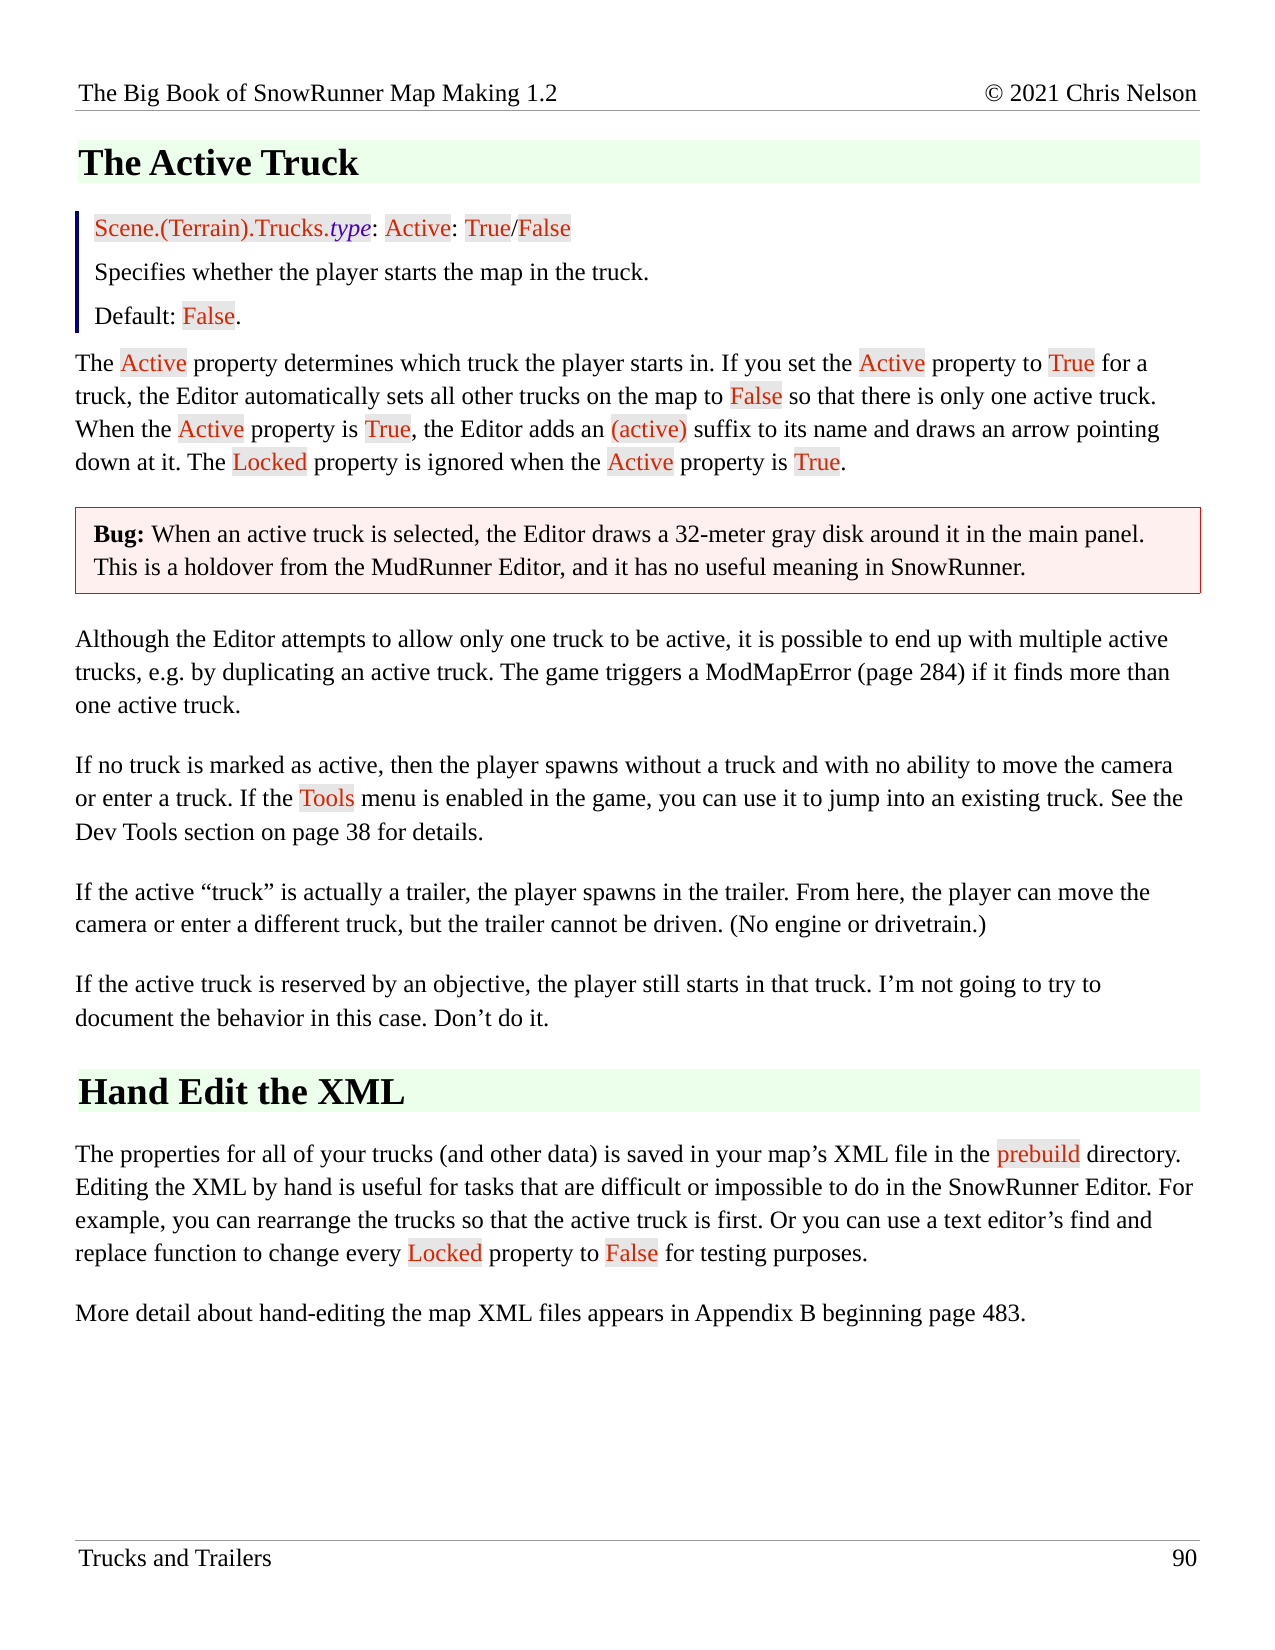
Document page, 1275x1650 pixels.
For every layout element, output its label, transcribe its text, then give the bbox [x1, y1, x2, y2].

text The Active property determines which truck the player starts in. If you set the Active property to True for a truck, the Editor automatically sets all other trucks on the map to False so that there is only one active truck. When the Active property is True, the Editor adds an (active) suffix to its name and draws an arrow pointing down at it. The Locked property is ignored when the Active property is True. [75, 348, 1200, 476]
text Although the Editor attempts to allow only one truck to be active, it is possible to end up with multiple active trucks, e.g. by duplicating an active truck. The game triggers a ModMapError (page 284) if it finds more than one active truck. [75, 624, 1200, 719]
text Default: False. [79, 298, 1200, 333]
list When an active truck is selected, the Editor draws a 32-meter gray disk around it in the main panel. This is a holdover from the MudRunner Editor, and it has no useful meaning in SnowRunner. [76, 508, 1200, 593]
text The properties for all of your trucks (and other data) is saved in your map’s XML file in the prebuild directory. Editing the XML by hand is useful for tasks that are difficult or impossible to do in the SnowRunner Editor. For example, you can rearrange the trucks so that the active truck is first. Or you can use a text editor’s find and replace function to change every Locked property to False for testing purposes. [75, 1139, 1200, 1267]
text Scene.(Terrain).Trucks.type: Active: True/False [79, 211, 1200, 242]
text If the active “truck” is actually a trailer, the player spawns in the trailer. From here, the player can move the camera or enter a different truck, but the trailer cannot be driven. (No engine or drivetrain.) [75, 877, 1200, 938]
subtitle Hand Edit the XML [78, 1069, 1200, 1112]
text Specifies whether the player starts the map in the truck. [79, 254, 1200, 286]
text If the active truck is reserved by an objective, the player still starts in that truck. I’m not going to try to document the behavior in this case. Don’t do it. [75, 969, 1200, 1031]
text More detail about hand-editing the map XML files appears in Appendix B beginning page 483. [75, 1298, 1200, 1327]
subtitle The Active Truck [78, 140, 1200, 183]
text If no truck is marked as active, then the player spawns without a truck and with no ability to move the camera or enter a truck. If the Tools menu is enabled in the game, you can use it to jump into an existing truck. See the Dev Tools section on page 38 for details. [75, 751, 1200, 845]
